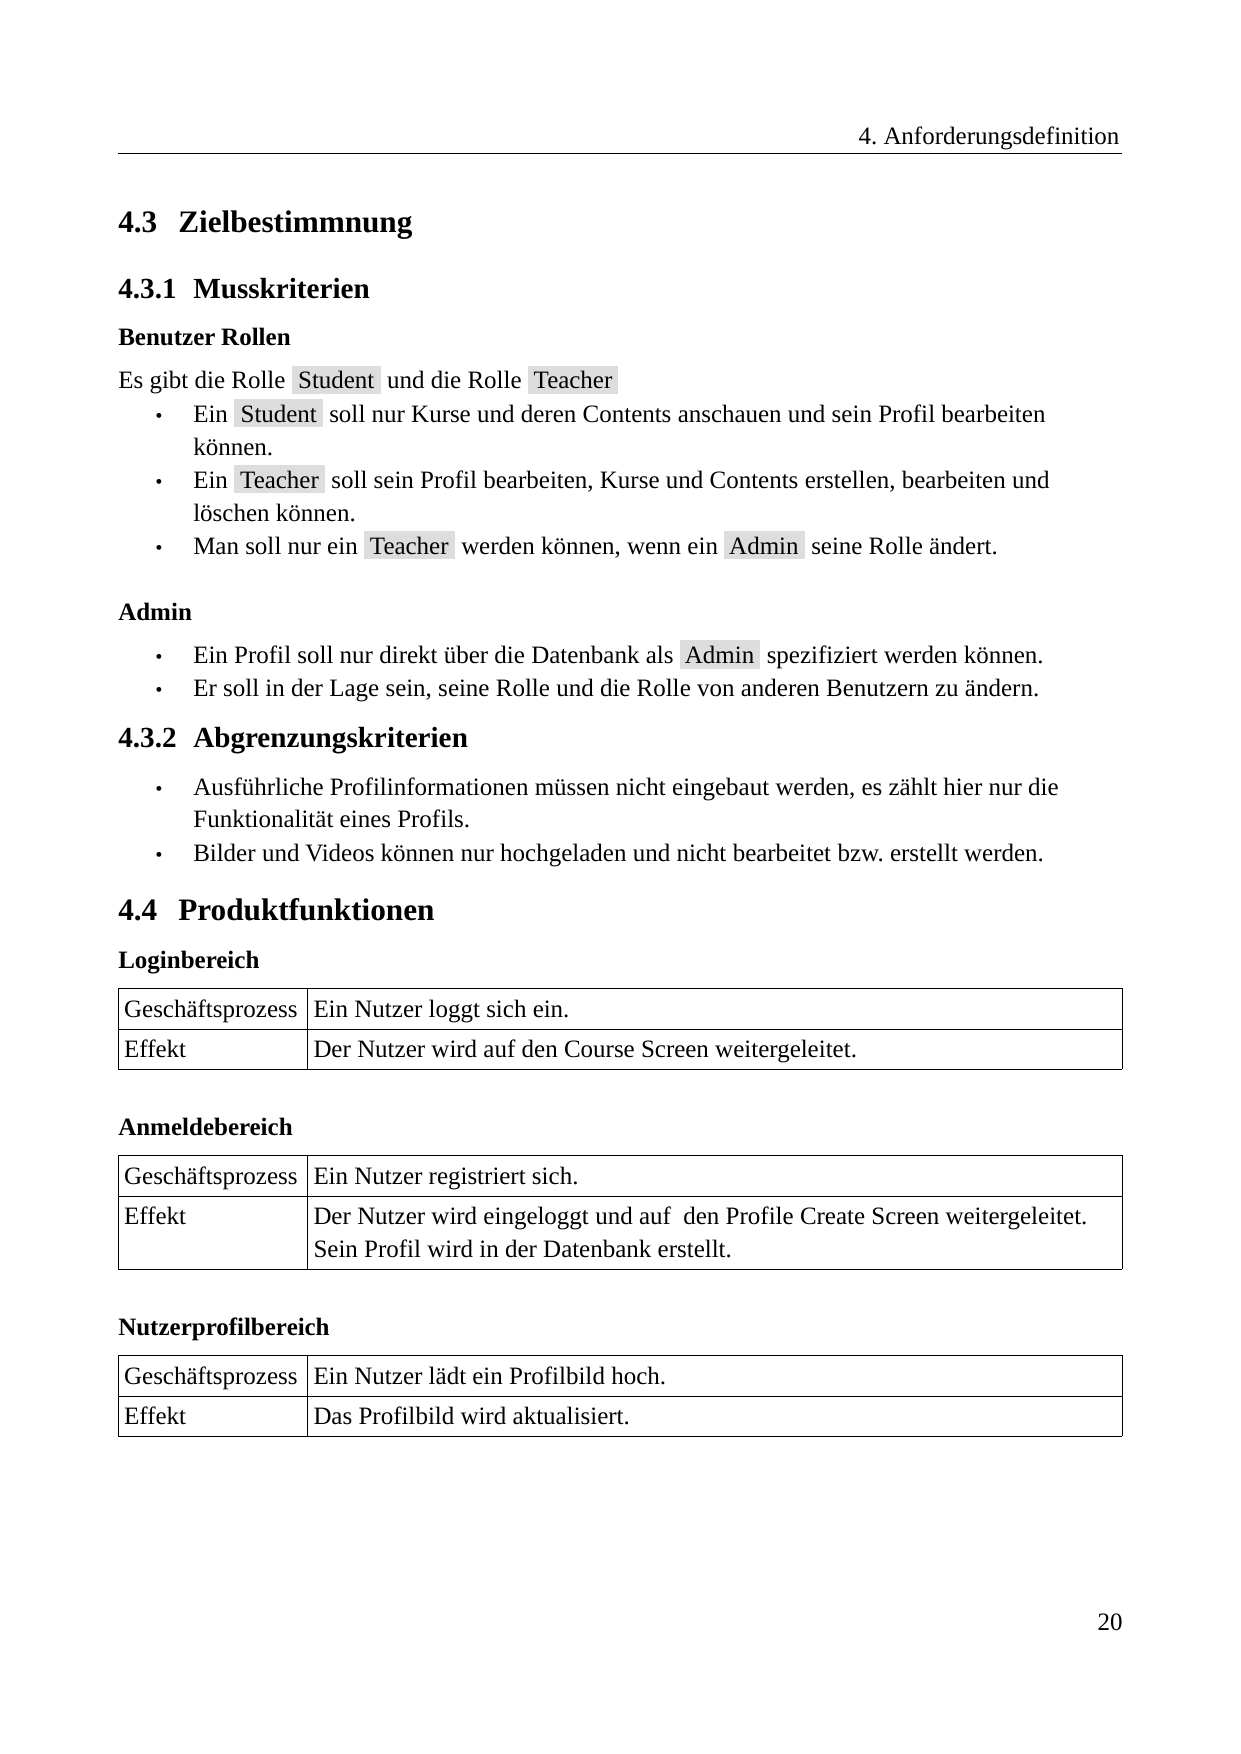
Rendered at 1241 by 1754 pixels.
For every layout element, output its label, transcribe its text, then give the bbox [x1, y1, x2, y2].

text Nutzerprofilbereich [118, 1312, 1122, 1341]
subtitle Abgrenzungskriterien [118, 721, 1122, 754]
subtitle Produktfunktionen [118, 891, 1122, 927]
table_header Ein Nutzer loggt sich ein. [308, 989, 1122, 1029]
list Ausführliche Profilinformationen müssen nicht eingebaut werden, es zählt hier nur die Funktionalität eines Profils. [156, 772, 1122, 833]
table_header Ein Nutzer lädt ein Profilbild hoch. [308, 1356, 1122, 1396]
text Es gibt die Rolle Student und die Rolle Teacher [118, 366, 1122, 394]
list Er soll in der Lage sein, seine Rolle und die Rolle von anderen Benutzern zu ändern. [156, 673, 1122, 702]
subtitle Musskriterien [118, 271, 1122, 305]
list Ein Profil soll nur direkt über die Datenbank als Admin spezifiziert werden können. [156, 640, 1122, 669]
table_header Ein Nutzer registriert sich. [308, 1156, 1122, 1196]
text Loginbereich [118, 945, 1122, 974]
subtitle Zielbestimmnung [118, 203, 1122, 239]
text Admin [118, 597, 1122, 626]
list Ein Teacher soll sein Profil bearbeiten, Kurse und Contents erstellen, bearbeiten und löschen können. [156, 465, 1122, 526]
list Bilder und Videos können nur hochgeladen und nicht bearbeitet bzw. erstellt werden. [156, 838, 1122, 866]
table_cell Das Profilbild wird aktualisiert. [308, 1397, 1122, 1436]
table_header Geschäftsprozess [119, 1356, 307, 1396]
table_cell Effekt [119, 1397, 307, 1436]
table_cell Der Nutzer wird auf den Course Screen weitergeleitet. [308, 1030, 1122, 1069]
table_header Geschäftsprozess [119, 1156, 307, 1196]
text Anmeldebereich [118, 1112, 1122, 1141]
table_header Geschäftsprozess [119, 989, 307, 1029]
list Man soll nur ein Teacher werden können, wenn ein Admin seine Rolle ändert. [156, 531, 1122, 559]
text Benutzer Rollen [118, 322, 1122, 351]
table_cell Der Nutzer wird eingeloggt und auf den Profile Create Screen weitergeleitet. Sein Profil wird in der Datenbank erstellt. [308, 1197, 1122, 1269]
table_cell Effekt [119, 1030, 307, 1069]
table_cell Effekt [119, 1197, 307, 1269]
list Ein Student soll nur Kurse und deren Contents anschauen und sein Profil bearbeiten können. [156, 399, 1122, 460]
